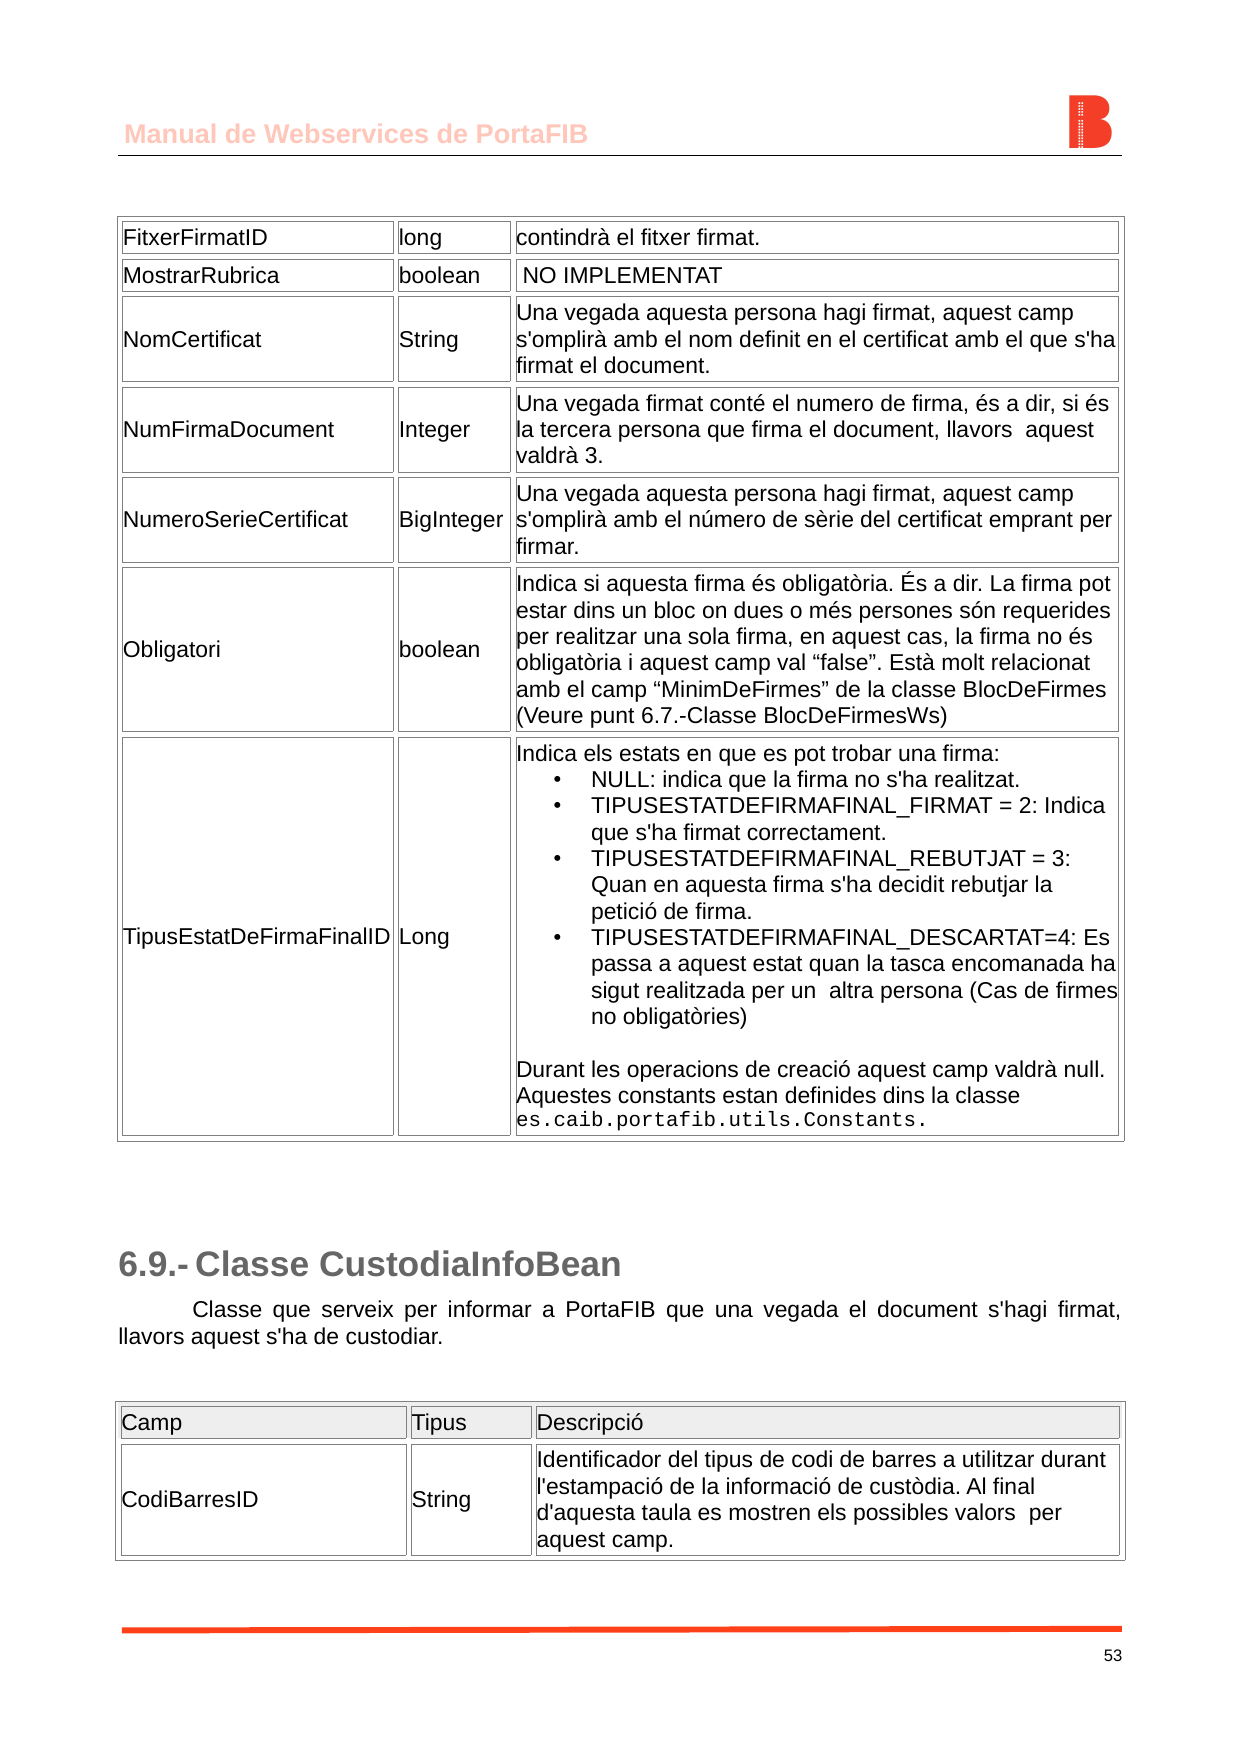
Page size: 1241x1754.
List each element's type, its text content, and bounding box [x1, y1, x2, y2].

table_cell Indica si aquesta firma és obligatòria. És a dir. La firma pot estar dins un bloc on dues o més persones són requerides per realitzar una sola firma, en aquest cas, la firma no és obligatòria i aquest camp val “false”. Està molt relacionat amb el camp “MinimDeFirmes” de la classe BlocDeFirmes (Veure punt 6.7.-Classe BlocDeFirmesWs) [513, 562, 1121, 731]
table_cell Una vegada aquesta persona hagi firmat, aquest camp s'omplirà amb el número de sèrie del certificat emprant per firmar. [513, 472, 1121, 562]
table_cell NumeroSerieCertificat [120, 472, 396, 562]
table_cell Integer [396, 381, 513, 472]
subtitle Classe CustodiaInfoBean [118, 1243, 1122, 1284]
table_header Tipus [409, 1402, 533, 1438]
table_cell Una vegada aquesta persona hagi firmat, aquest camp s'omplirà amb el nom definit en el certificat amb el que s'ha firmat el document. [513, 291, 1121, 381]
table_cell long [396, 217, 513, 253]
table_cell Long [396, 731, 513, 1135]
table_cell contindrà el fitxer firmat. [513, 217, 1121, 253]
table_cell TipusEstatDeFirmaFinalID [120, 731, 396, 1135]
table_cell NomCertificat [120, 291, 396, 381]
table_cell Identificador del tipus de codi de barres a utilitzar durant l'estampació de la informació de custòdia. Al final d'aquesta taula es mostren els possibles valors per aquest camp. [534, 1438, 1122, 1555]
table_cell FitxerFirmatID [120, 217, 396, 253]
table_cell String [396, 291, 513, 381]
table_header Descripció [534, 1402, 1122, 1438]
table_cell String [409, 1438, 533, 1555]
table_cell NO IMPLEMENTAT [513, 253, 1121, 291]
table_cell Una vegada firmat conté el numero de firma, és a dir, si és la tercera persona que firma el document, llavors aquest valdrà 3. [513, 381, 1121, 472]
picture [1063, 94, 1117, 150]
text Classe que serveix per informar a PortaFIB que una vegada el document s'hagi firmat, llavors aquest s'ha de custodiar. [118, 1296, 1122, 1349]
table_cell boolean [396, 253, 513, 291]
table_cell MostrarRubrica [120, 253, 396, 291]
table_cell boolean [396, 562, 513, 731]
table_cell BigInteger [396, 472, 513, 562]
table_cell Indica els estats en que es pot trobar una firma: NULL: indica que la firma no s'ha realitzat. TIPUSESTATDEFIRMAFINAL_FIRMAT = 2: Indica que s'ha firmat correctament. TIPUSESTATDEFIRMAFINAL_REBUTJAT = 3: Quan en aquesta firma s'ha decidit rebutjar la petició de firma. TIPUSESTATDEFIRMAFINAL_DESCARTAT=4: Es passa a aquest estat quan la tasca encomanada ha sigut realitzada per un altra persona (Cas de firmes no obligatòries) Durant les operacions de creació aquest camp valdrà null. Aquestes constants estan definides dins la classe es.caib.portafib.utils.Constants. [513, 731, 1121, 1135]
table_cell CodiBarresID [118, 1438, 408, 1555]
table_header Camp [118, 1402, 408, 1438]
table_cell Obligatori [120, 562, 396, 731]
table_cell NumFirmaDocument [120, 381, 396, 472]
